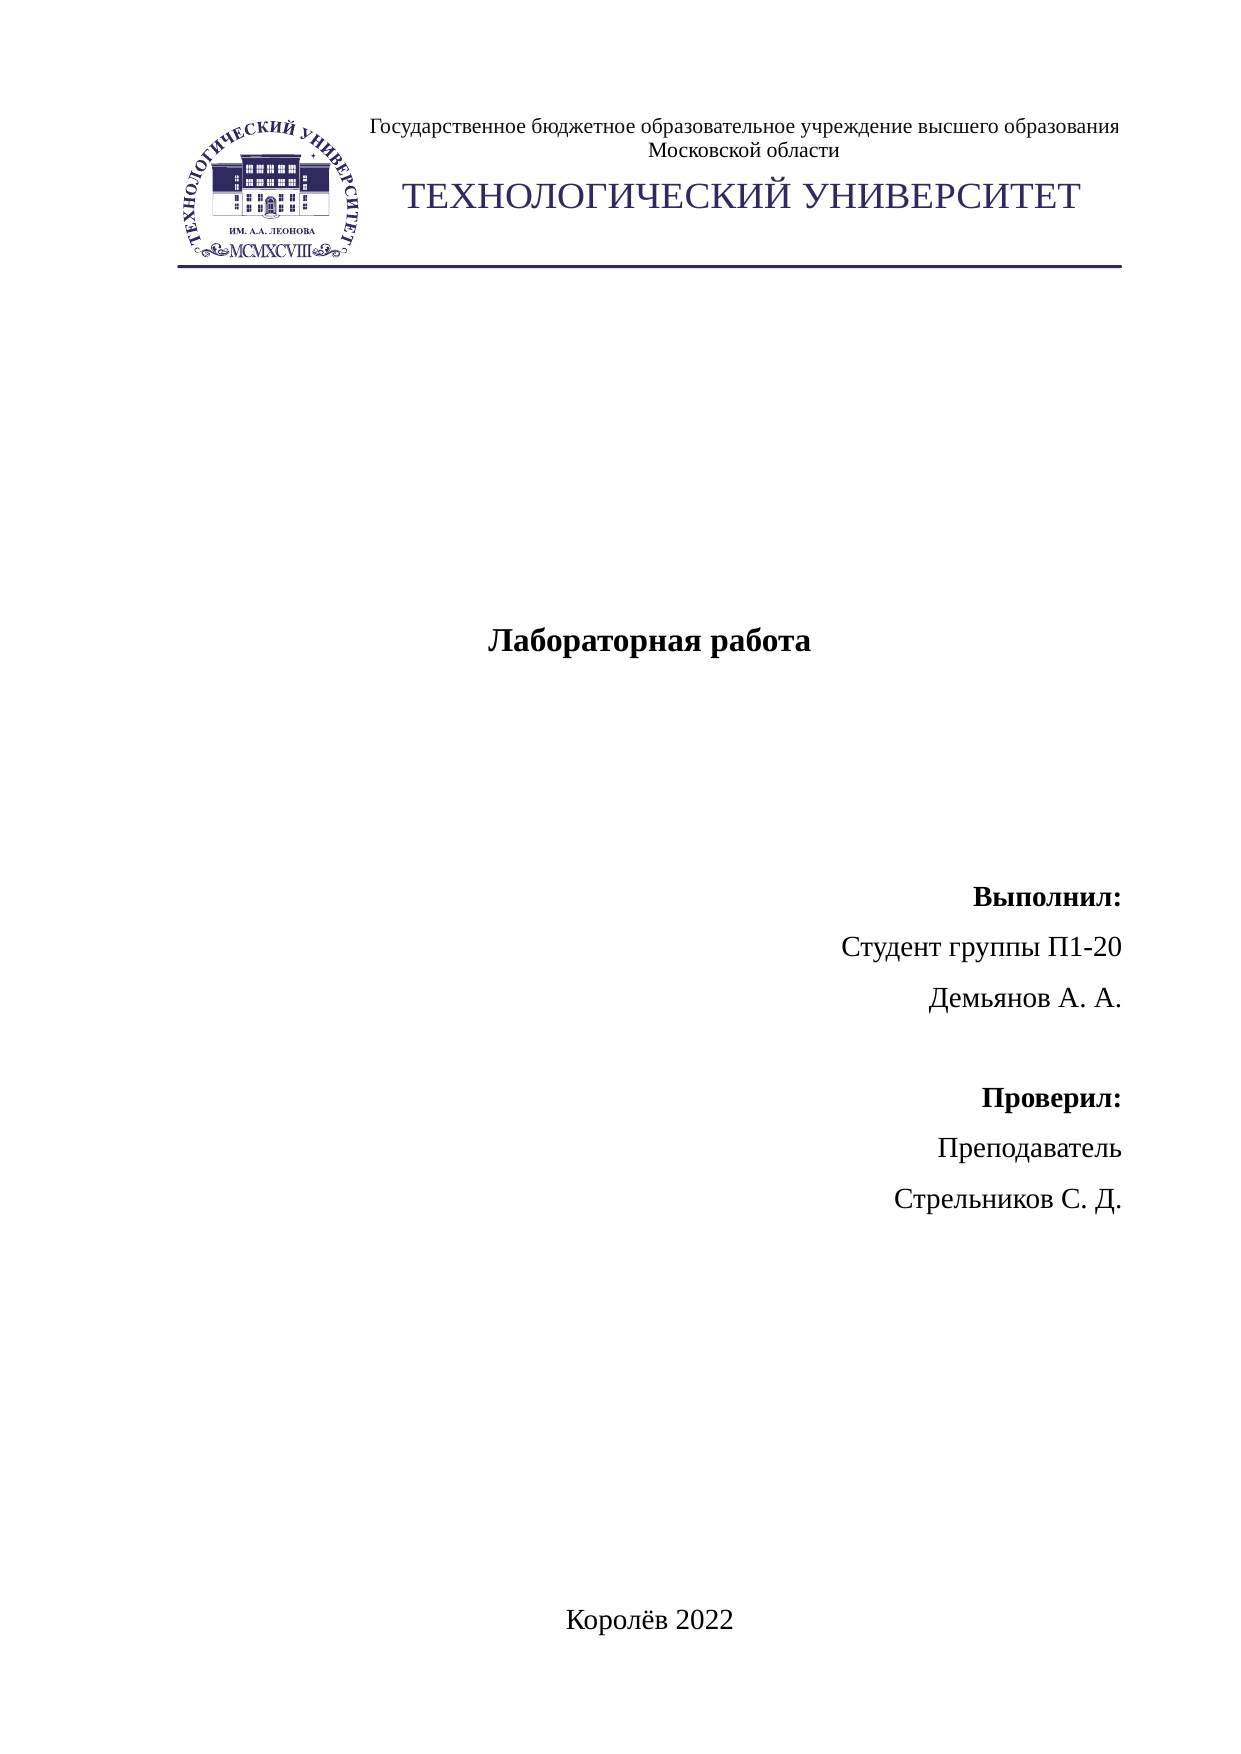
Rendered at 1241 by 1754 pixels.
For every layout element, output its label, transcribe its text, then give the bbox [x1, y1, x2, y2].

text Лабораторная работа [177, 620, 1122, 659]
text Выполнил: Студент группы П1-20 Демьянов А. А. [177, 879, 1122, 1013]
text Проверил: Преподаватель Стрельников С. Д. [177, 1080, 1122, 1214]
